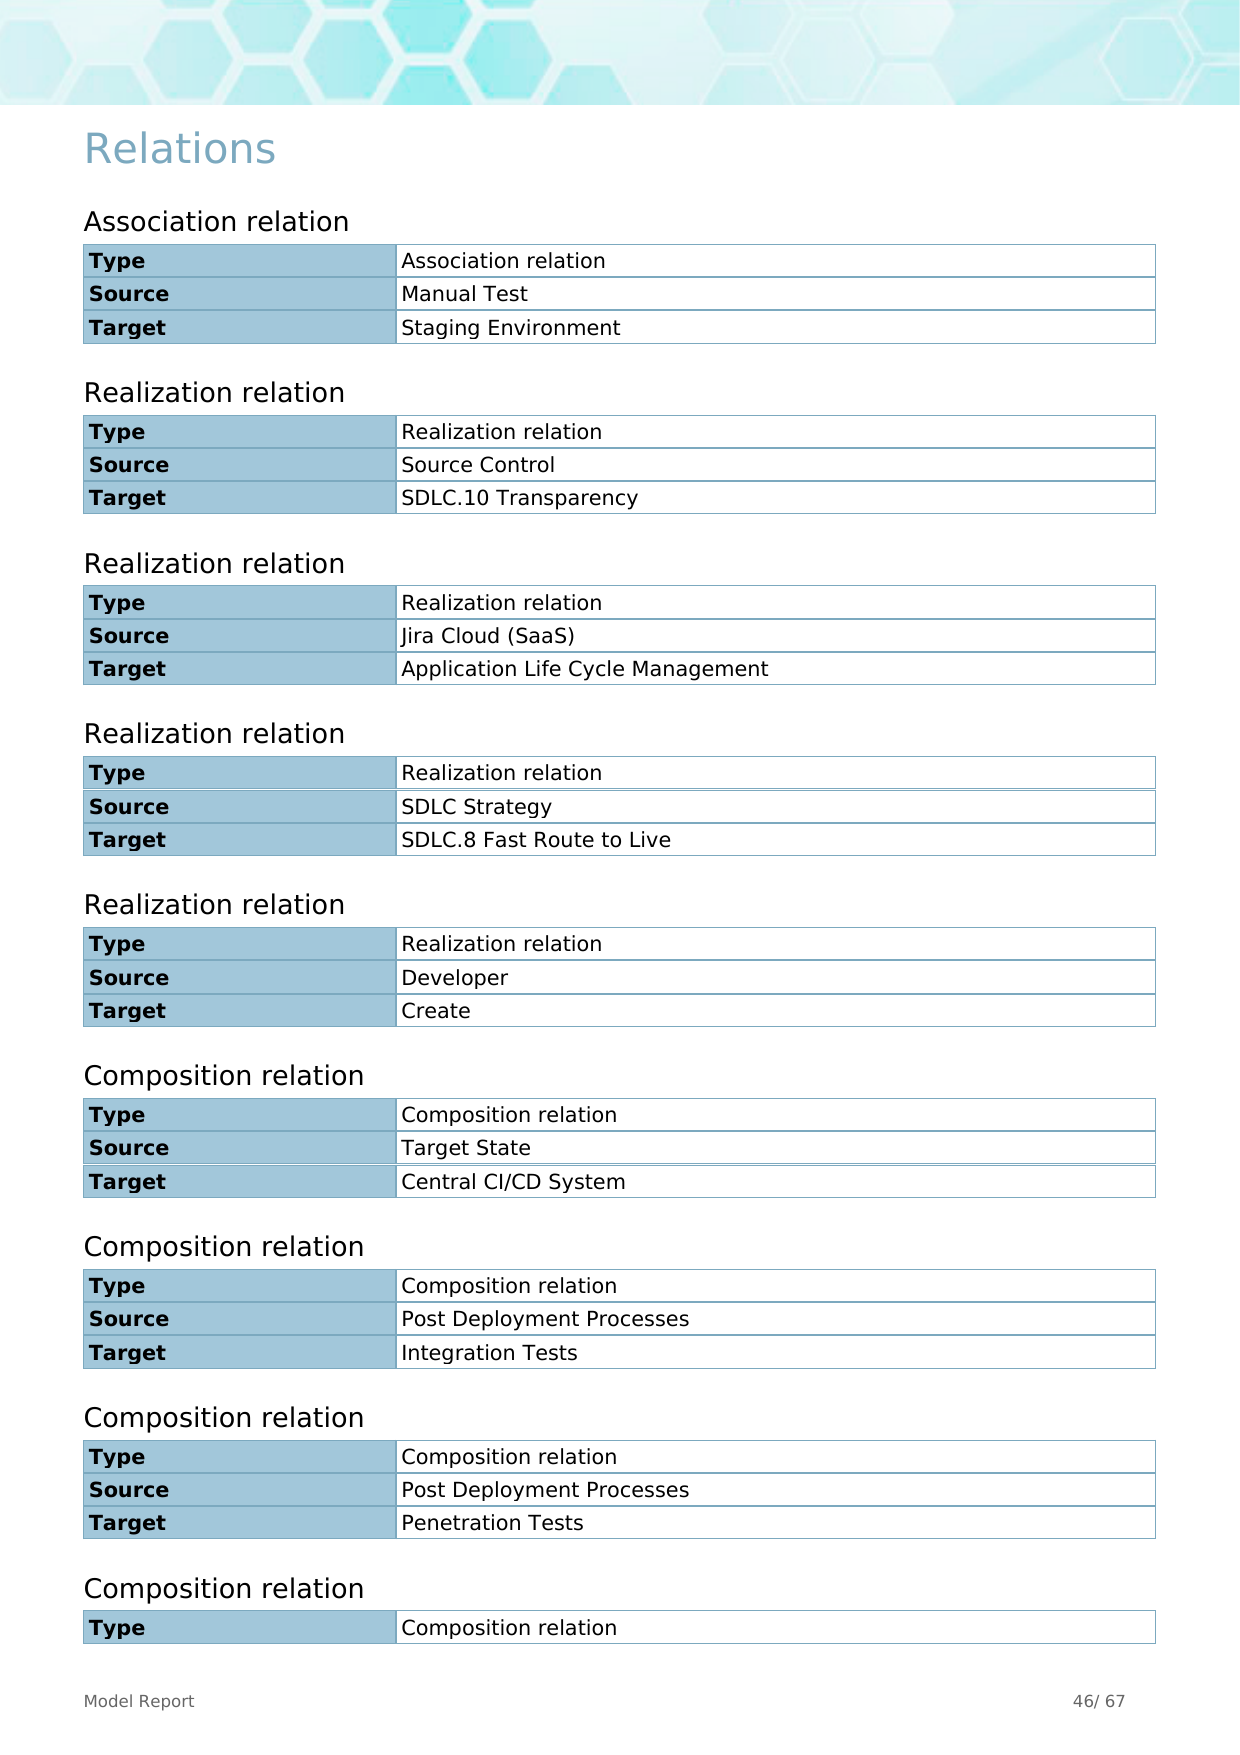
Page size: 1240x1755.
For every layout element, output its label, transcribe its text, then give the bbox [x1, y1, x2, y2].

table_cell [925, 581, 1094, 585]
table_cell [0, 1473, 83, 1506]
table_cell [0, 685, 83, 719]
table_cell [1156, 240, 1239, 244]
table_cell [396, 752, 925, 756]
table_cell [1156, 448, 1239, 481]
table_cell Manual Test [397, 278, 1155, 309]
table_cell Realization relation [83, 548, 1156, 581]
table_cell [0, 105, 83, 125]
table_cell [0, 448, 83, 481]
table_cell [396, 1644, 925, 1650]
table_cell [0, 856, 83, 889]
table_cell [0, 481, 83, 514]
table_cell [0, 548, 83, 581]
table_cell [1156, 1610, 1239, 1644]
table_cell [396, 1435, 925, 1439]
table_cell [925, 1435, 1094, 1439]
table_cell [83, 856, 396, 889]
table_cell [1156, 585, 1239, 619]
table_cell Composition relation [83, 1231, 1156, 1264]
table_cell [1156, 1094, 1239, 1098]
table_cell [0, 1506, 83, 1539]
table_cell [1156, 1027, 1239, 1060]
table_cell [0, 177, 83, 206]
table_cell [925, 344, 1094, 377]
table_cell [1094, 515, 1156, 548]
table_cell [1156, 1402, 1239, 1435]
table_cell [83, 581, 396, 585]
table_cell [0, 960, 83, 994]
table_cell Type [84, 245, 395, 276]
table_cell Target [84, 311, 395, 343]
table_cell [1156, 1269, 1239, 1302]
table_cell [1156, 1198, 1239, 1231]
table_cell [83, 410, 396, 414]
table_cell [925, 515, 1094, 548]
table_cell Composition relation [397, 1270, 1155, 1301]
table_cell [925, 105, 1094, 125]
table_cell [83, 1644, 396, 1650]
table_cell [1156, 125, 1239, 177]
table_cell [83, 752, 396, 756]
table_cell Type [84, 416, 395, 447]
table_cell [396, 923, 925, 927]
table_cell [1156, 856, 1239, 889]
table_cell [1156, 1265, 1239, 1269]
table_cell [1156, 1098, 1239, 1131]
table_cell Composition relation [397, 1099, 1155, 1130]
table_cell [0, 1573, 83, 1606]
table_cell [925, 685, 1094, 719]
table_cell [1156, 719, 1239, 752]
table_cell [1156, 1335, 1239, 1369]
table_cell [0, 1265, 83, 1269]
table_cell [83, 1435, 396, 1439]
table_cell Application Life Cycle Management [397, 653, 1155, 684]
table_cell [0, 1269, 83, 1302]
table_cell [925, 856, 1094, 889]
table_cell Composition relation [397, 1611, 1155, 1643]
table_cell [0, 1369, 83, 1402]
table_cell [925, 1027, 1094, 1060]
table_cell [925, 1606, 1094, 1610]
table_cell Penetration Tests [397, 1507, 1155, 1538]
table_cell [0, 377, 83, 410]
table_cell [1094, 1198, 1156, 1231]
table_cell [1156, 1231, 1239, 1264]
table_cell [396, 1027, 925, 1060]
table_cell [1156, 994, 1239, 1027]
table_cell Source [84, 1474, 395, 1505]
table_cell [0, 1440, 83, 1473]
table_cell [1156, 377, 1239, 410]
table_cell [0, 927, 83, 960]
table_cell Type [84, 1270, 395, 1301]
table_cell [396, 1606, 925, 1610]
table_cell Source [84, 449, 395, 480]
table_cell Integration Tests [397, 1336, 1155, 1368]
table_cell [1094, 344, 1156, 377]
table_cell [1156, 1440, 1239, 1473]
table_cell [925, 177, 1094, 206]
table_cell [0, 410, 83, 414]
table_cell [1156, 1606, 1239, 1610]
table_cell [0, 581, 83, 585]
table_cell [0, 310, 83, 344]
table_cell [83, 1265, 396, 1269]
table_cell [396, 1094, 925, 1098]
table_cell [83, 105, 396, 125]
table_cell [83, 1369, 396, 1402]
table_cell Target [84, 482, 395, 513]
table_cell [396, 1265, 925, 1269]
table_cell Central CI/CD System [397, 1166, 1155, 1197]
table_cell Realization relation [397, 586, 1155, 618]
table_cell [0, 344, 83, 377]
table_cell [83, 923, 396, 927]
table_cell [1156, 652, 1239, 685]
table_cell [396, 240, 925, 244]
table_cell [0, 923, 83, 927]
table_cell [1156, 581, 1239, 585]
table_cell [1156, 244, 1239, 277]
table_cell [83, 177, 396, 206]
table_cell [0, 1131, 83, 1164]
table_cell Target [84, 995, 395, 1026]
table_cell [1094, 685, 1156, 719]
table_cell Composition relation [397, 1441, 1155, 1472]
table_cell [83, 344, 396, 377]
table_cell [925, 1265, 1094, 1269]
table_cell [396, 1369, 925, 1402]
table_cell [0, 1094, 83, 1098]
table_cell [1156, 1165, 1239, 1198]
table_cell [1156, 685, 1239, 719]
table_cell [0, 823, 83, 856]
table_cell Target [84, 824, 395, 855]
table_cell [1156, 310, 1239, 344]
table_cell Realization relation [397, 757, 1155, 788]
table_cell [0, 619, 83, 652]
table_cell Realization relation [83, 719, 1156, 752]
table_cell Source [84, 791, 395, 822]
table_cell [1156, 927, 1239, 960]
table_cell [396, 344, 925, 377]
table_cell SDLC.10 Transparency [397, 482, 1155, 513]
table_cell [83, 1094, 396, 1098]
table_cell [1094, 1094, 1156, 1098]
table_cell [1156, 1369, 1239, 1402]
table_cell [396, 515, 925, 548]
table_cell [1156, 344, 1239, 377]
table_cell [1156, 105, 1239, 125]
table_cell SDLC Strategy [397, 791, 1155, 822]
table_cell [1156, 1302, 1239, 1335]
table_cell Target [84, 1336, 395, 1368]
table_cell [925, 1369, 1094, 1402]
table_cell Association relation [83, 206, 1156, 239]
table_cell [1156, 752, 1239, 756]
table_cell Type [84, 757, 395, 788]
table_cell / 67 [1094, 1650, 1156, 1754]
table_cell [1094, 856, 1156, 889]
table_cell [1094, 1540, 1156, 1573]
table_cell [1156, 1540, 1239, 1573]
table_cell [0, 1198, 83, 1231]
table_cell [0, 125, 83, 177]
table_cell [396, 1540, 925, 1573]
table_cell [0, 719, 83, 752]
table_cell [0, 890, 83, 923]
table_cell [0, 1610, 83, 1644]
table_cell [1156, 1131, 1239, 1164]
table_cell Target [84, 1166, 395, 1197]
table_cell [1156, 1650, 1239, 1754]
table_cell Realization relation [83, 890, 1156, 923]
table_cell [396, 856, 925, 889]
table_cell [0, 415, 83, 448]
table_cell [1156, 481, 1239, 514]
table_cell Composition relation [83, 1573, 1156, 1606]
table_cell [0, 752, 83, 756]
table_cell [0, 240, 83, 244]
table_cell [925, 1198, 1094, 1231]
table_cell [0, 994, 83, 1027]
table_cell [1094, 1435, 1156, 1439]
table_cell [396, 177, 925, 206]
table_cell [0, 1402, 83, 1435]
table_cell [1156, 548, 1239, 581]
table_cell Source [84, 1303, 395, 1334]
table_cell [0, 1027, 83, 1060]
table_cell [925, 1644, 1094, 1650]
table_cell [0, 1165, 83, 1198]
table_cell [1156, 823, 1239, 856]
table_cell Type [84, 1441, 395, 1472]
table_cell [1156, 1506, 1239, 1539]
table_cell [0, 585, 83, 619]
table_cell Realization relation [83, 377, 1156, 410]
table_cell [83, 1606, 396, 1610]
table_cell [396, 410, 925, 414]
table_cell [1156, 1060, 1239, 1094]
table_cell [0, 1540, 83, 1573]
table_cell [0, 244, 83, 277]
table_cell SDLC.8 Fast Route to Live [397, 824, 1155, 855]
table_cell [925, 1094, 1094, 1098]
table_cell Model Report [83, 1650, 925, 1754]
table_cell [83, 685, 396, 719]
table_cell [83, 240, 396, 244]
table_cell [1094, 105, 1156, 125]
table_cell [0, 756, 83, 789]
table_cell [1156, 1435, 1239, 1439]
table_cell [925, 923, 1094, 927]
table_cell [0, 1650, 83, 1754]
table_cell [0, 1302, 83, 1335]
table_cell Target [84, 653, 395, 684]
table_cell Post Deployment Processes [397, 1474, 1155, 1505]
table_cell [925, 410, 1094, 414]
table_cell [1156, 619, 1239, 652]
table_cell [0, 1098, 83, 1131]
table_cell [83, 1198, 396, 1231]
table_cell [396, 581, 925, 585]
table_cell [925, 752, 1094, 756]
table_cell [1094, 240, 1156, 244]
table_cell [1094, 1644, 1156, 1650]
table_cell [1094, 1369, 1156, 1402]
table_cell [396, 1198, 925, 1231]
table_cell 46 [925, 1650, 1094, 1754]
table_cell [396, 685, 925, 719]
table_cell Relations [83, 125, 1156, 177]
table_cell Source [84, 278, 395, 309]
table_cell Create [397, 995, 1155, 1026]
table_cell Developer [397, 961, 1155, 993]
table_cell [1094, 1027, 1156, 1060]
table_cell [1156, 206, 1239, 239]
table_cell [83, 1540, 396, 1573]
table_cell [0, 206, 83, 239]
table_cell [0, 1435, 83, 1439]
table_cell [0, 515, 83, 548]
table_cell [1156, 790, 1239, 823]
table_cell [0, 277, 83, 310]
table_cell [1156, 890, 1239, 923]
table_cell [83, 515, 396, 548]
table_cell [1156, 177, 1239, 206]
table_cell [0, 790, 83, 823]
table_cell [1156, 415, 1239, 448]
table_cell Association relation [397, 245, 1155, 276]
table_cell [0, 1231, 83, 1264]
table_cell [925, 1540, 1094, 1573]
table_cell [1156, 960, 1239, 994]
table_cell [1156, 1644, 1239, 1650]
table_cell Type [84, 586, 395, 618]
table_cell [83, 1027, 396, 1060]
table_cell [1156, 515, 1239, 548]
table_cell Source Control [397, 449, 1155, 480]
table_cell [1156, 277, 1239, 310]
table_cell Staging Environment [397, 311, 1155, 343]
table_cell Jira Cloud (SaaS) [397, 620, 1155, 651]
table_cell Composition relation [83, 1402, 1156, 1435]
table_cell [1094, 581, 1156, 585]
table_cell Type [84, 1611, 395, 1643]
table_cell Type [84, 928, 395, 959]
table_cell Type [84, 1099, 395, 1130]
table_cell Realization relation [397, 416, 1155, 447]
table_cell [1094, 410, 1156, 414]
table_cell [1156, 756, 1239, 789]
table_cell [1094, 1265, 1156, 1269]
table_cell [1156, 1473, 1239, 1506]
table_cell [1094, 752, 1156, 756]
table_cell [0, 1060, 83, 1094]
table_cell [1094, 177, 1156, 206]
table_cell [0, 1335, 83, 1369]
table_cell Source [84, 961, 395, 993]
table_cell Post Deployment Processes [397, 1303, 1155, 1334]
table_cell [0, 652, 83, 685]
table_cell Realization relation [397, 928, 1155, 959]
table_cell Target State [397, 1132, 1155, 1163]
table_cell [925, 240, 1094, 244]
table_cell Composition relation [83, 1060, 1156, 1094]
table_cell [1094, 923, 1156, 927]
table_cell [0, 1644, 83, 1650]
table_cell Target [84, 1507, 395, 1538]
table_cell [396, 105, 925, 125]
table_cell [1094, 1606, 1156, 1610]
table_cell [0, 1606, 83, 1610]
table_cell [1156, 1573, 1239, 1606]
table_cell Source [84, 620, 395, 651]
table_cell [1156, 923, 1239, 927]
table_cell Source [84, 1132, 395, 1163]
table_cell [1156, 410, 1239, 414]
